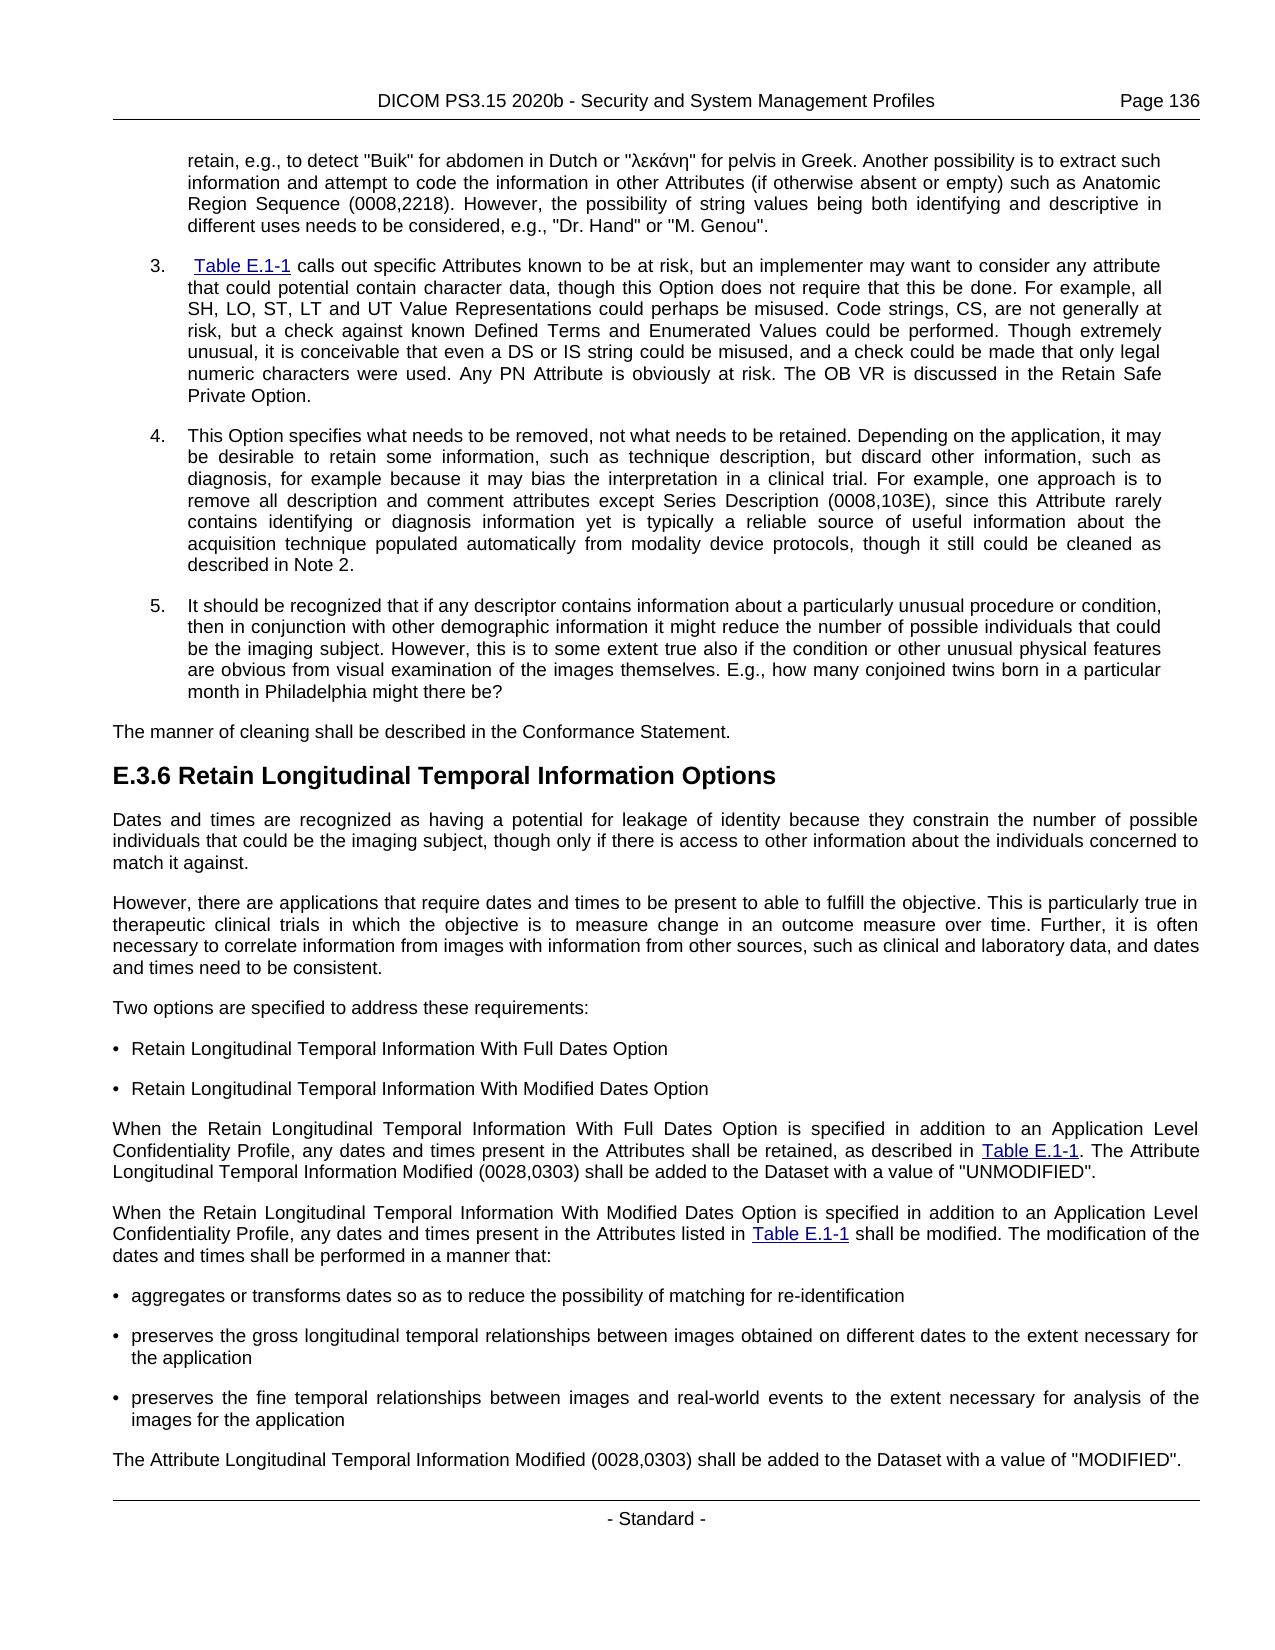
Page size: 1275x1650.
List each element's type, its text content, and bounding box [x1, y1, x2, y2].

text The manner of cleaning shall be described in the Conformance Statement. [112, 721, 1200, 742]
text Two options are specified to address these requirements: [112, 997, 1200, 1019]
text 4. This Option specifies what needs to be removed, not what needs to be retained. Depending on the application, it may be desirable to retain some information, such as technique description, but discard other information, such as diagnosis, for example because it may bias the interpretation in a clinical trial. For example, one approach is to remove all description and comment attributes except Series Description (0008,103E), since this Attribute rarely contains identifying or diagnosis information yet is typically a reliable source of useful information about the acquisition technique populated automatically from modality device protocols, though it still could be cleaned as described in Note 2. [150, 425, 1162, 576]
text • aggregates or transforms dates so as to reduce the possibility of matching for re-identification [112, 1285, 1200, 1307]
text 5. It should be recognized that if any descriptor contains information about a particularly unusual procedure or condition, then in conjunction with other demographic information it might reduce the number of possible individuals that could be the imaging subject. However, this is to some extent true also if the condition or other unusual physical features are obvious from visual examination of the images themselves. E.g., how many conjoined twins born in a particular month in Philadelphia might there be? [150, 594, 1162, 702]
text retain, e.g., to detect "Buik" for abdomen in Dutch or "λεκάνη" for pelvis in Greek. Another possibility is to extract such information and attempt to code the information in other Attributes (if otherwise absent or empty) such as Anatomic Region Sequence (0008,2218). However, the possibility of string values being both identifying and descriptive in different uses needs to be considered, e.g., "Dr. Hand" or "M. Genou". [150, 150, 1162, 236]
text E.3.6 Retain Longitudinal Temporal Information Options [112, 761, 1200, 790]
text When the Retain Longitudinal Temporal Information With Modified Dates Option is specified in addition to an Application Level Confidentiality Profile, any dates and times present in the Attributes listed in Table E.1-1 shall be modified. The modification of the dates and times shall be performed in a manner that: [112, 1202, 1200, 1266]
text • Retain Longitudinal Temporal Information With Modified Dates Option [112, 1078, 1200, 1099]
text When the Retain Longitudinal Temporal Information With Full Dates Option is specified in addition to an Application Level Confidentiality Profile, any dates and times present in the Attributes shall be retained, as described in Table E.1-1. The Attribute Longitudinal Temporal Information Modified (0028,0303) shall be added to the Dataset with a value of "UNMODIFIED". [112, 1118, 1200, 1183]
text The Attribute Longitudinal Temporal Information Modified (0028,0303) shall be added to the Dataset with a value of "MODIFIED". [112, 1449, 1200, 1471]
text Dates and times are recognized as having a potential for leakage of identity because they constrain the number of possible individuals that could be the imaging subject, though only if there is access to other information about the individuals concerned to match it against. [112, 809, 1200, 873]
text However, there are applications that require dates and times to be present to able to fulfill the objective. This is particularly true in therapeutic clinical trials in which the objective is to measure change in an outcome measure over time. Further, it is often necessary to correlate information from images with information from other sources, such as clinical and laboratory data, and dates and times need to be consistent. [112, 892, 1200, 978]
text 3. Table E.1-1 calls out specific Attributes known to be at risk, but an implementer may want to consider any attribute that could potential contain character data, though this Option does not require that this be done. For example, all SH, LO, ST, LT and UT Value Representations could perhaps be misused. Code strings, CS, are not generally at risk, but a check against known Defined Terms and Enumerated Values could be performed. Though extremely unusual, it is conceivable that even a DS or IS string could be misused, and a check could be made that only legal numeric characters were used. Any PN Attribute is obviously at risk. The OB VR is discussed in the Retain Safe Private Option. [150, 255, 1162, 406]
text • preserves the fine temporal relationships between images and real-world events to the extent necessary for analysis of the images for the application [112, 1387, 1200, 1430]
text • Retain Longitudinal Temporal Information With Full Dates Option [112, 1037, 1200, 1059]
text • preserves the gross longitudinal temporal relationships between images obtained on different dates to the extent necessary for the application [112, 1325, 1200, 1368]
